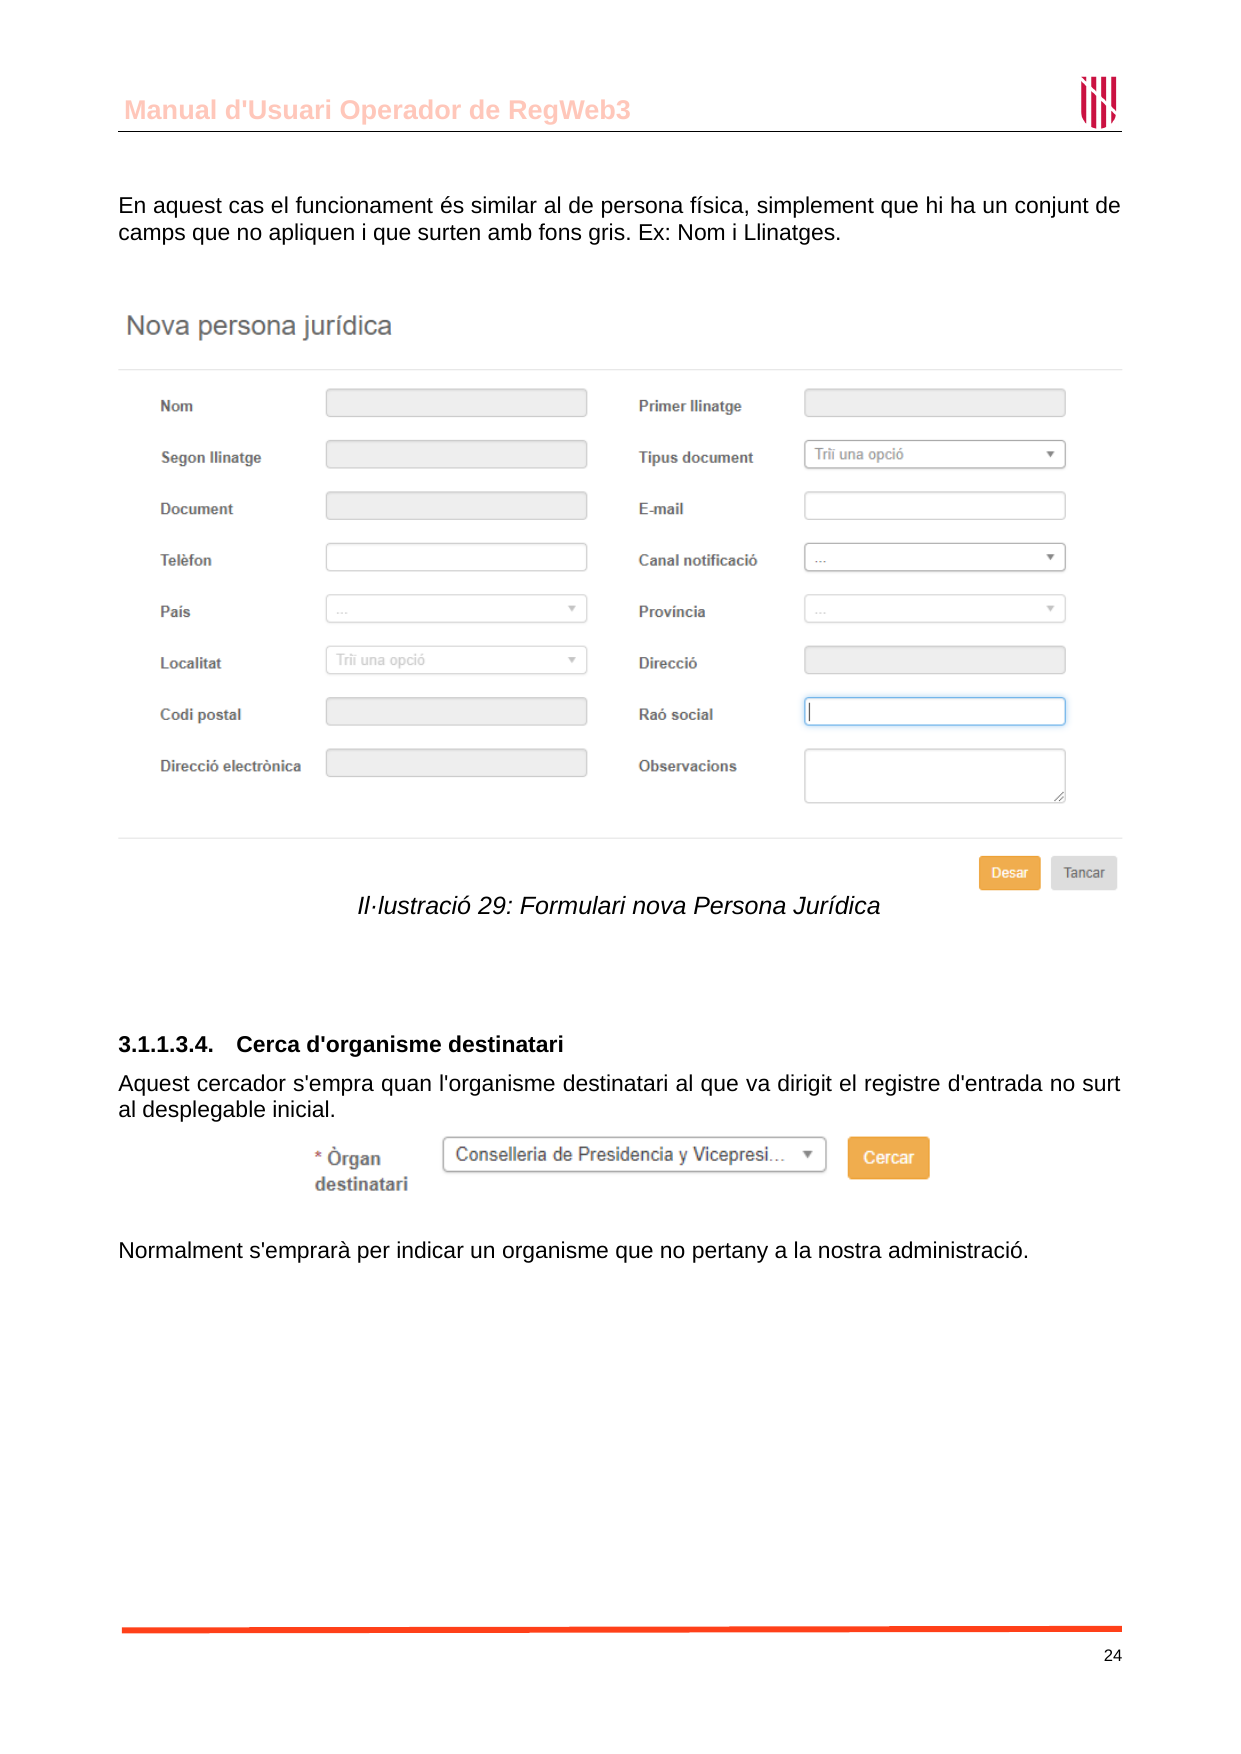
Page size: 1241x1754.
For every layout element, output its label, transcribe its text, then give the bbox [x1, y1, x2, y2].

subtitle Cerca d'organisme destinatari [118, 1031, 1122, 1057]
text Normalment s'emprarà per indicar un organisme que no pertany a la nostra administració. [118, 1237, 1122, 1263]
picture [118, 308, 1123, 892]
picture [1078, 74, 1119, 130]
text Il·lustració 29: Formulari nova Persona Jurídica [118, 892, 1122, 920]
text En aquest cas el funcionament és similar al de persona física, simplement que hi ha un conjunt de camps que no apliquen i que surten amb fons gris. Ex: Nom i Llinatges. [118, 192, 1122, 245]
text Aquest cercador s'empra quan l'organisme destinatari al que va dirigit el registre d'entrada no surt al desplegable inicial. [118, 1069, 1122, 1122]
picture [303, 1134, 937, 1198]
